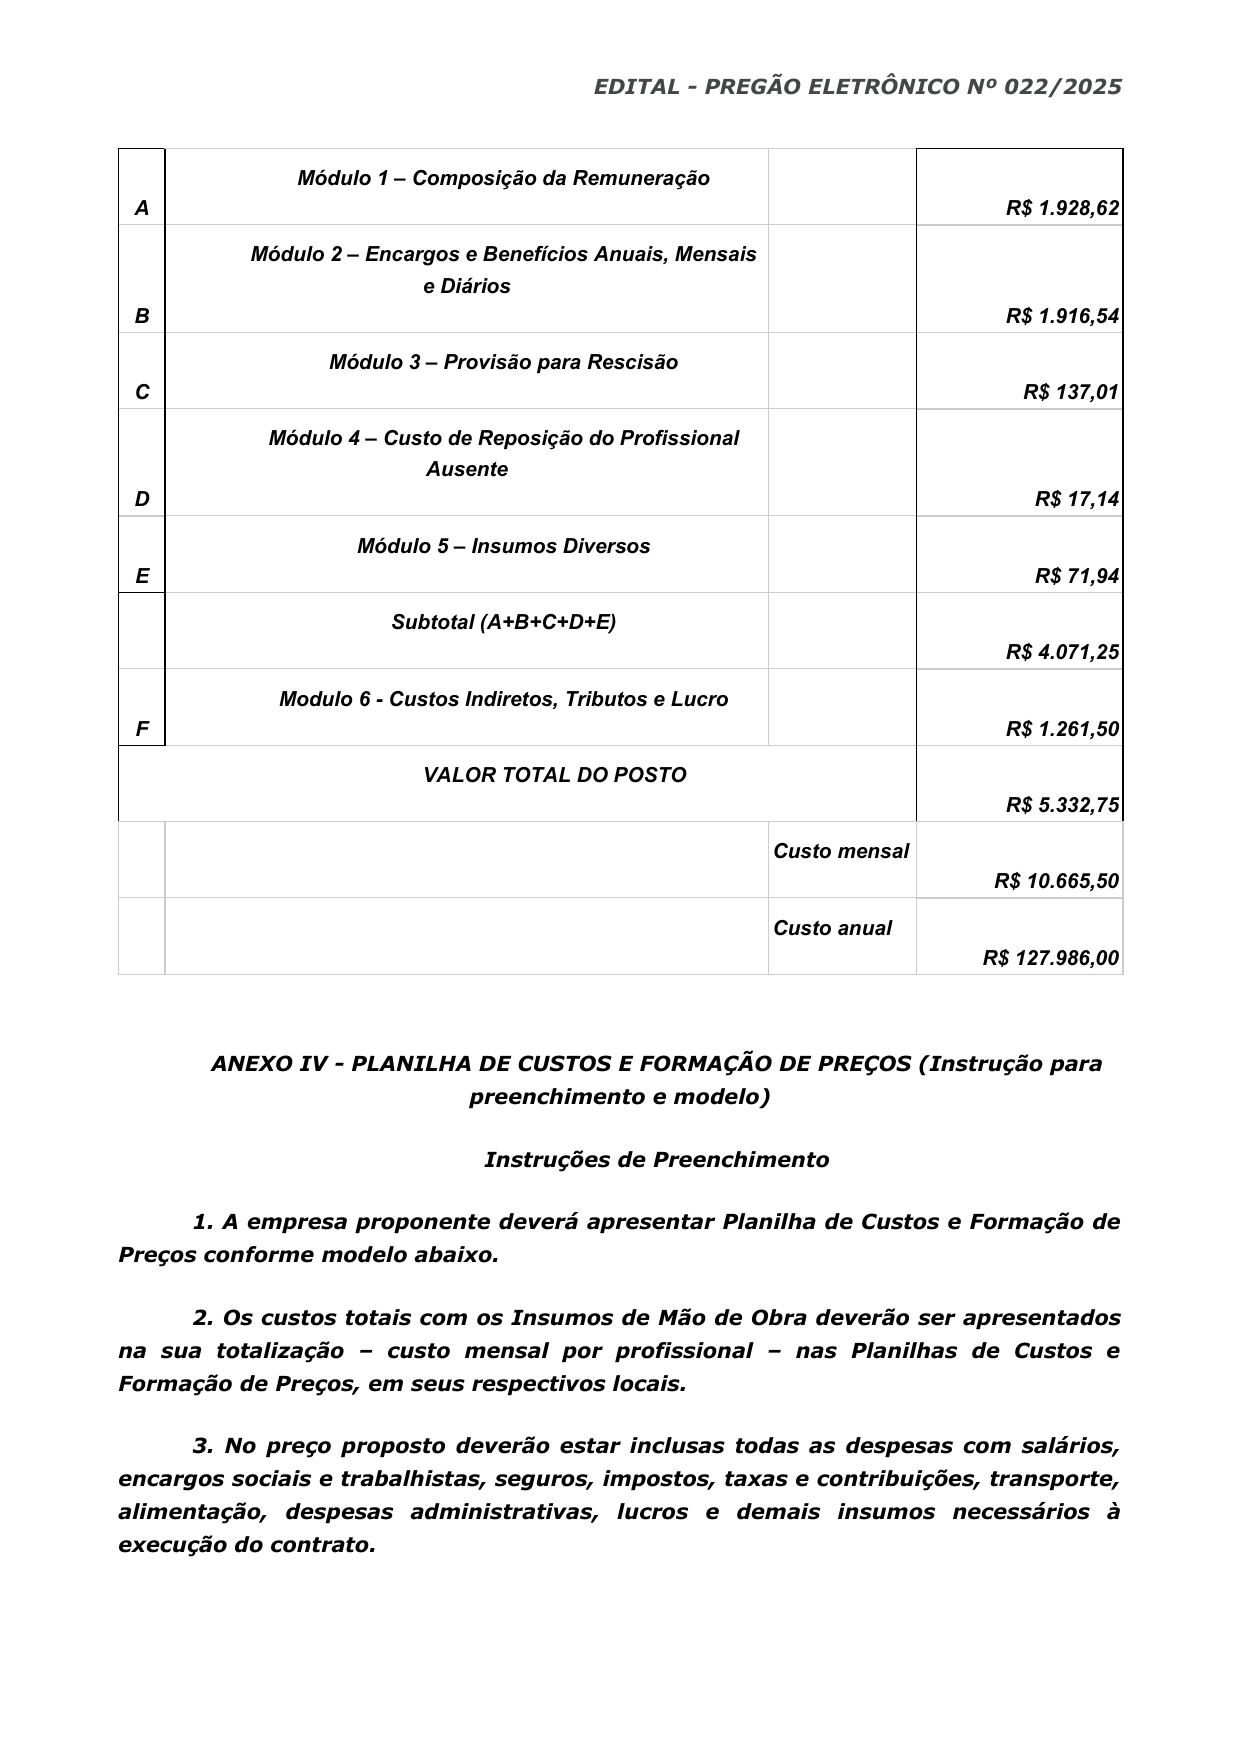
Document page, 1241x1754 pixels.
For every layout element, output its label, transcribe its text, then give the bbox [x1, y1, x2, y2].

text ANEXO IV - PLANILHA DE CUSTOS E FORMAÇÃO DE PREÇOS (Instrução para preenchimento e modelo) [118, 1050, 1122, 1108]
table_cell C [119, 333, 164, 408]
table_cell E [119, 517, 164, 592]
table_cell Módulo 5 – Insumos Diversos [166, 516, 768, 592]
table_cell F [119, 669, 164, 744]
table_cell [769, 333, 916, 408]
table_cell R$ 127.986,00 [917, 899, 1122, 973]
table_cell Módulo 1 – Composição da Remuneração [166, 149, 768, 224]
table_cell R$ 1.928,62 [917, 149, 1122, 224]
table_cell R$ 17,14 [917, 410, 1122, 515]
table_cell [769, 225, 916, 332]
text 1. A empresa proponente deverá apresentar Planilha de Custos e Formação de Preços conforme modelo abaixo. [118, 1209, 1122, 1267]
table_cell R$ 137,01 [917, 333, 1122, 408]
table_cell R$ 5.332,75 [917, 746, 1122, 821]
table_cell Módulo 3 – Provisão para Rescisão [166, 333, 768, 408]
table_cell R$ 10.665,50 [917, 822, 1122, 897]
table_cell [769, 409, 916, 515]
table_cell B [119, 225, 164, 332]
table_cell [769, 149, 916, 224]
table_cell [119, 822, 164, 897]
table_cell R$ 4.071,25 [917, 593, 1122, 668]
table_cell Custo mensal [769, 822, 916, 897]
table_cell VALOR TOTAL DO POSTO [119, 746, 916, 821]
table_cell Módulo 4 – Custo de Reposição do Profissional Ausente [166, 409, 768, 515]
table_cell [119, 898, 164, 973]
table_cell [769, 669, 916, 744]
table_cell R$ 1.916,54 [917, 226, 1122, 332]
table_cell R$ 71,94 [917, 517, 1122, 592]
table_cell [166, 898, 768, 973]
table_cell [166, 822, 768, 897]
table_cell D [119, 409, 164, 515]
text 2. Os custos totais com os Insumos de Mão de Obra deverão ser apresentados na sua totalização – custo mensal por profissional – nas Planilhas de Custos e Formação de Preços, em seus respectivos locais. [118, 1304, 1122, 1395]
table_cell [769, 593, 916, 668]
text Instruções de Preenchimento [118, 1146, 1122, 1171]
table_cell Custo anual [769, 898, 916, 973]
table_cell Módulo 2 – Encargos e Benefícios Anuais, Mensais e Diários [166, 225, 768, 332]
table_cell R$ 1.261,50 [917, 670, 1122, 744]
table_cell Subtotal (A+B+C+D+E) [166, 593, 768, 668]
table_cell [119, 593, 164, 668]
table_cell [769, 516, 916, 592]
text 3. No preço proposto deverão estar inclusas todas as despesas com salários, encargos sociais e trabalhistas, seguros, impostos, taxas e contribuições, transporte, alimentação, despesas administrativas, lucros e demais insumos necessários à execução do contrato. [118, 1433, 1122, 1557]
table_cell Modulo 6 - Custos Indiretos, Tributos e Lucro [166, 669, 768, 744]
table_cell A [119, 149, 164, 224]
